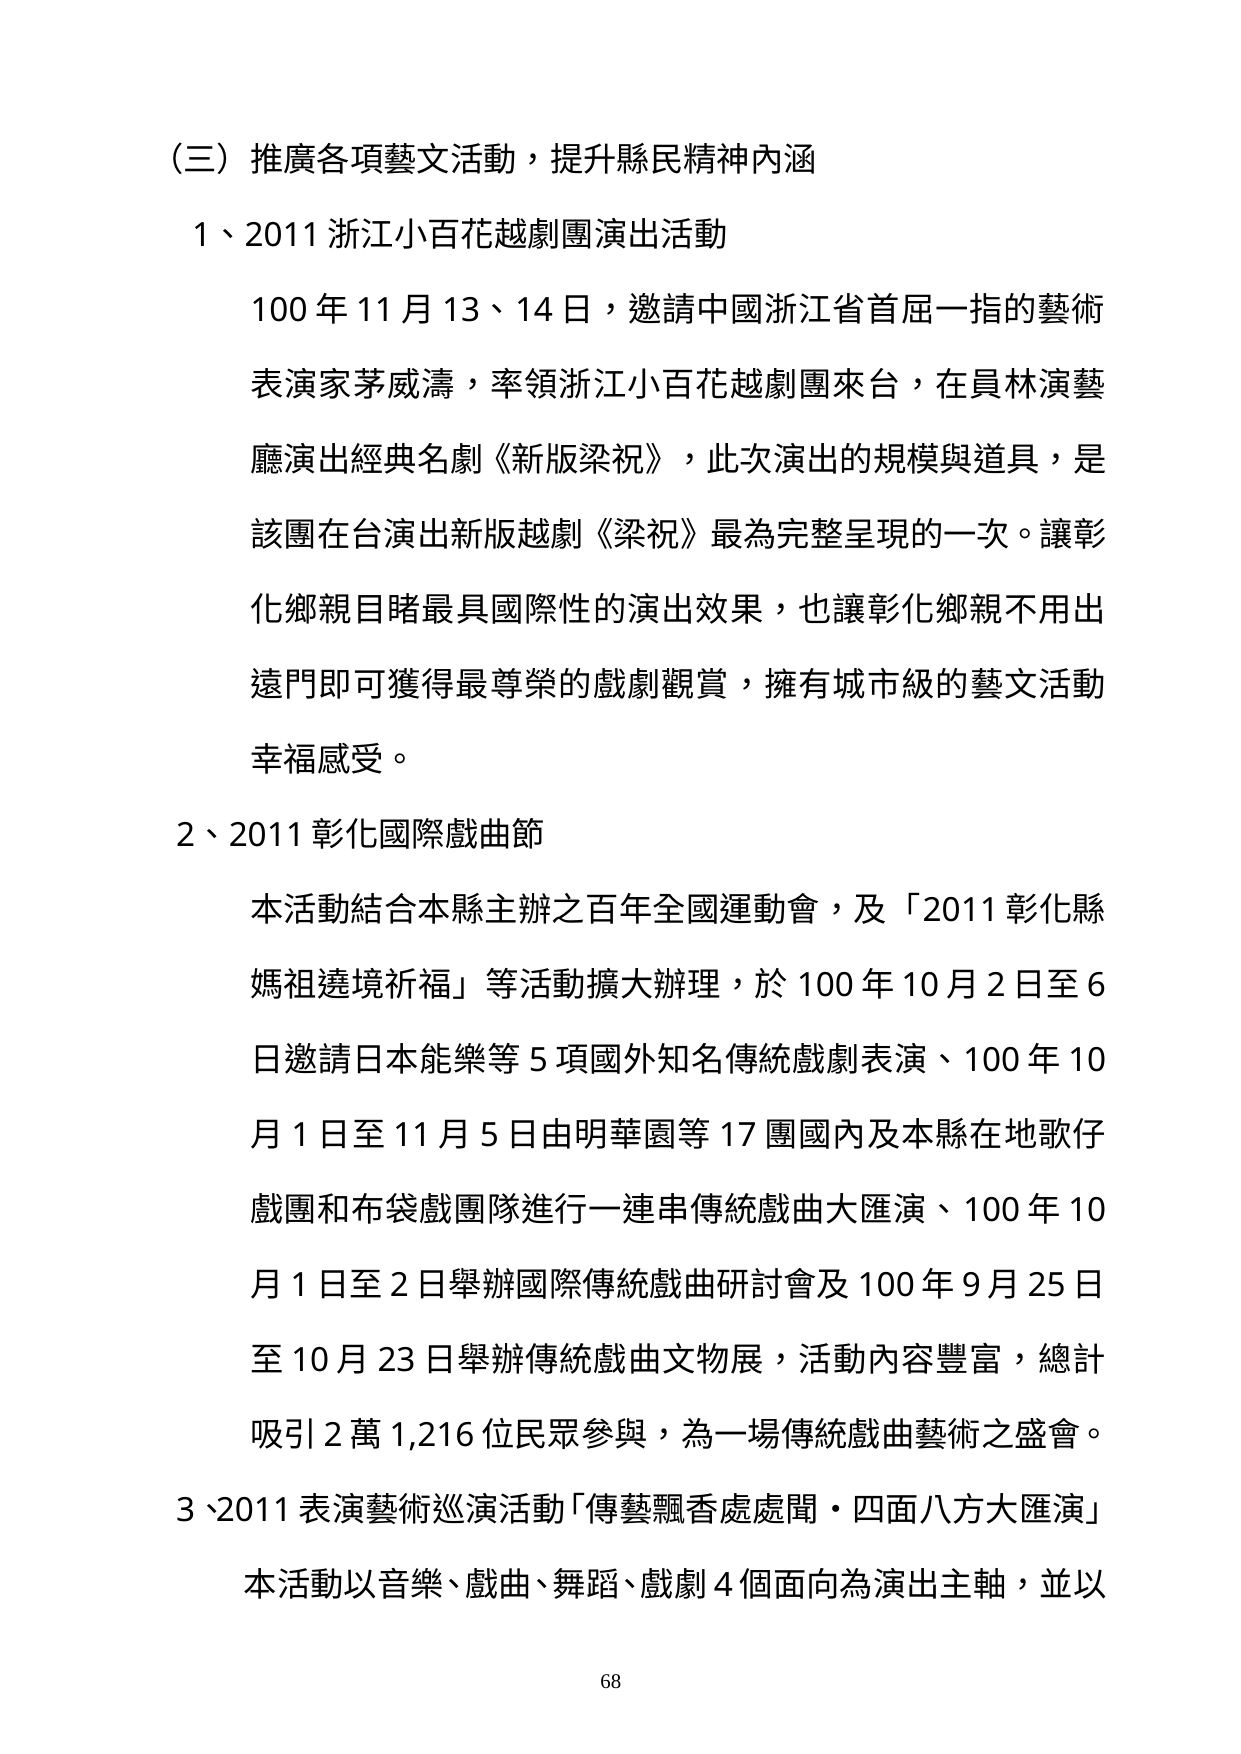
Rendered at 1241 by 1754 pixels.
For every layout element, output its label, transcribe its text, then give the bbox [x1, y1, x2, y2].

text （三）推廣各項藝文活動，提升縣民精神內涵 [150, 120, 1106, 195]
text 3、2011表演藝術巡演活動「傳藝飄香處處聞‧四面八方大匯演」 [150, 1470, 1106, 1545]
text 本活動以音樂、戲曲、舞蹈、戲劇4個面向為演出主軸，並以 [243, 1545, 1106, 1620]
text 1、2011浙江小百花越劇團演出活動 [150, 195, 1106, 270]
text 100年11月13、14日，邀請中國浙江省首屈一指的藝術表演家茅威濤，率領浙江小百花越劇團來台，在員林演藝廳演出經典名劇《新版梁祝》，此次演出的規模與道具，是該團在台演出新版越劇《梁祝》最為完整呈現的一次。讓彰化鄉親目睹最具國際性的演出效果，也讓彰化鄉親不用出遠門即可獲得最尊榮的戲劇觀賞，擁有城市級的藝文活動幸福感受。 [250, 270, 1106, 795]
text 2、2011彰化國際戲曲節 [150, 795, 1106, 870]
text 本活動結合本縣主辦之百年全國運動會，及「2011彰化縣媽祖遶境祈福」等活動擴大辦理，於100年10月2日至6日邀請日本能樂等5項國外知名傳統戲劇表演、100年10月1日至11月5日由明華園等17團國內及本縣在地歌仔戲團和布袋戲團隊進行一連串傳統戲曲大匯演、100年10月1日至2日舉辦國際傳統戲曲研討會及100年9月25日至10月23日舉辦傳統戲曲文物展，活動內容豐富，總計吸引2萬1,216位民眾參與，為一場傳統戲曲藝術之盛會。 [250, 870, 1106, 1470]
